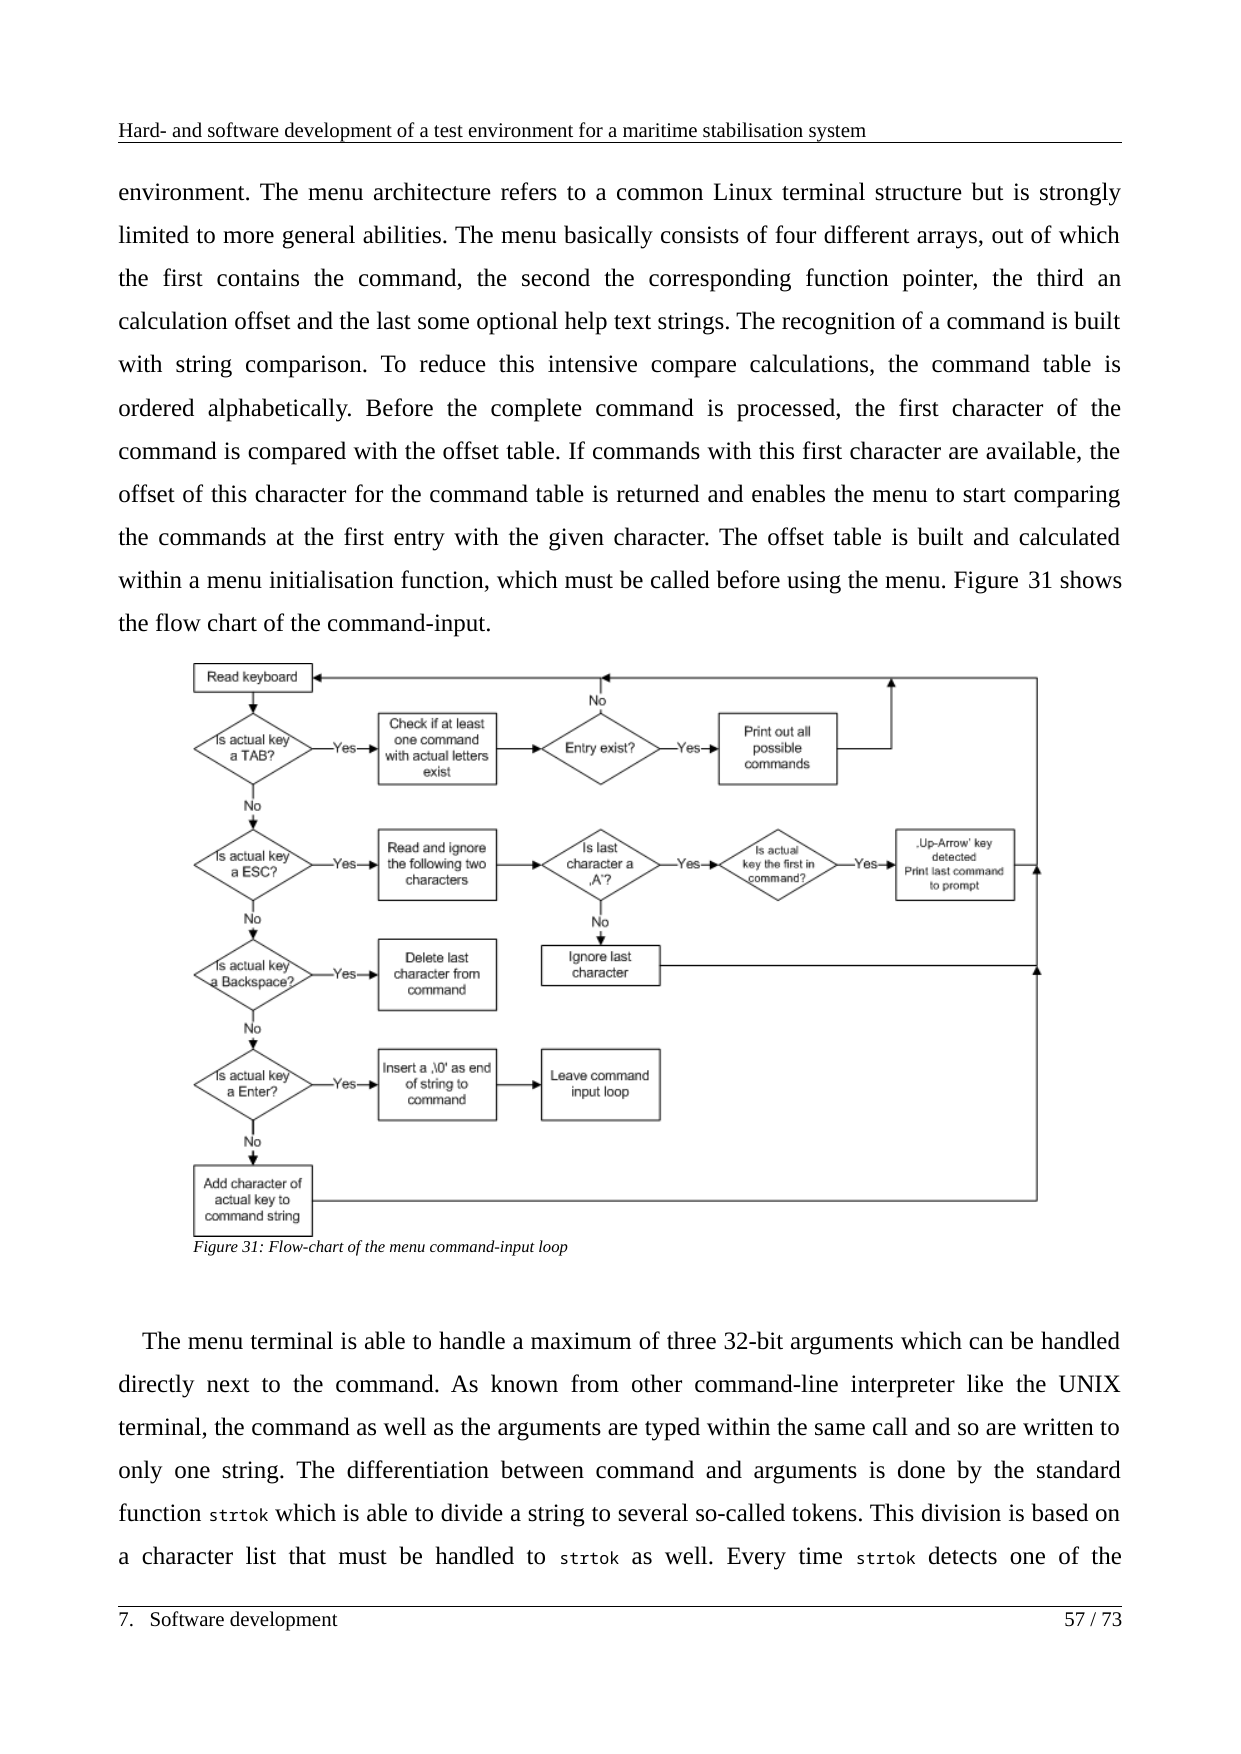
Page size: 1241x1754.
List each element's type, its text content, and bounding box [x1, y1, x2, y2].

text environment. The menu architecture refers to a common Linux terminal structure but is strongly limited to more general abilities. The menu basically consists of four different arrays, out of which the first contains the command, the second the corresponding function pointer, the third an calculation offset and the last some optional help text strings. The recognition of a command is built with string comparison. To reduce this intensive compare calculations, the command table is ordered alphabetically. Before the complete command is processed, the first character of the command is compared with the offset table. If commands with this first character are available, the offset of this character for the command table is returned and enables the menu to start comparing the commands at the first entry with the given character. The offset table is built and calculated within a menu initialisation function, which must be called before using the menu. Figure 31 shows the flow chart of the command-input. [118, 177, 1122, 637]
picture [193, 663, 1048, 1237]
text The menu terminal is able to handle a maximum of three 32-bit arguments which can be handled directly next to the command. As known from other command-line interpreter like the UNIX terminal, the command as well as the arguments are typed within the same call and so are written to only one string. The differentiation between command and arguments is done by the standard function strtok which is able to divide a string to several so-called tokens. This division is based on a character list that must be handled to strtok as well. Every time strtok detects one of the [118, 1326, 1122, 1570]
text Figure 31: Flow-chart of the menu command-input loop [193, 1237, 1047, 1256]
